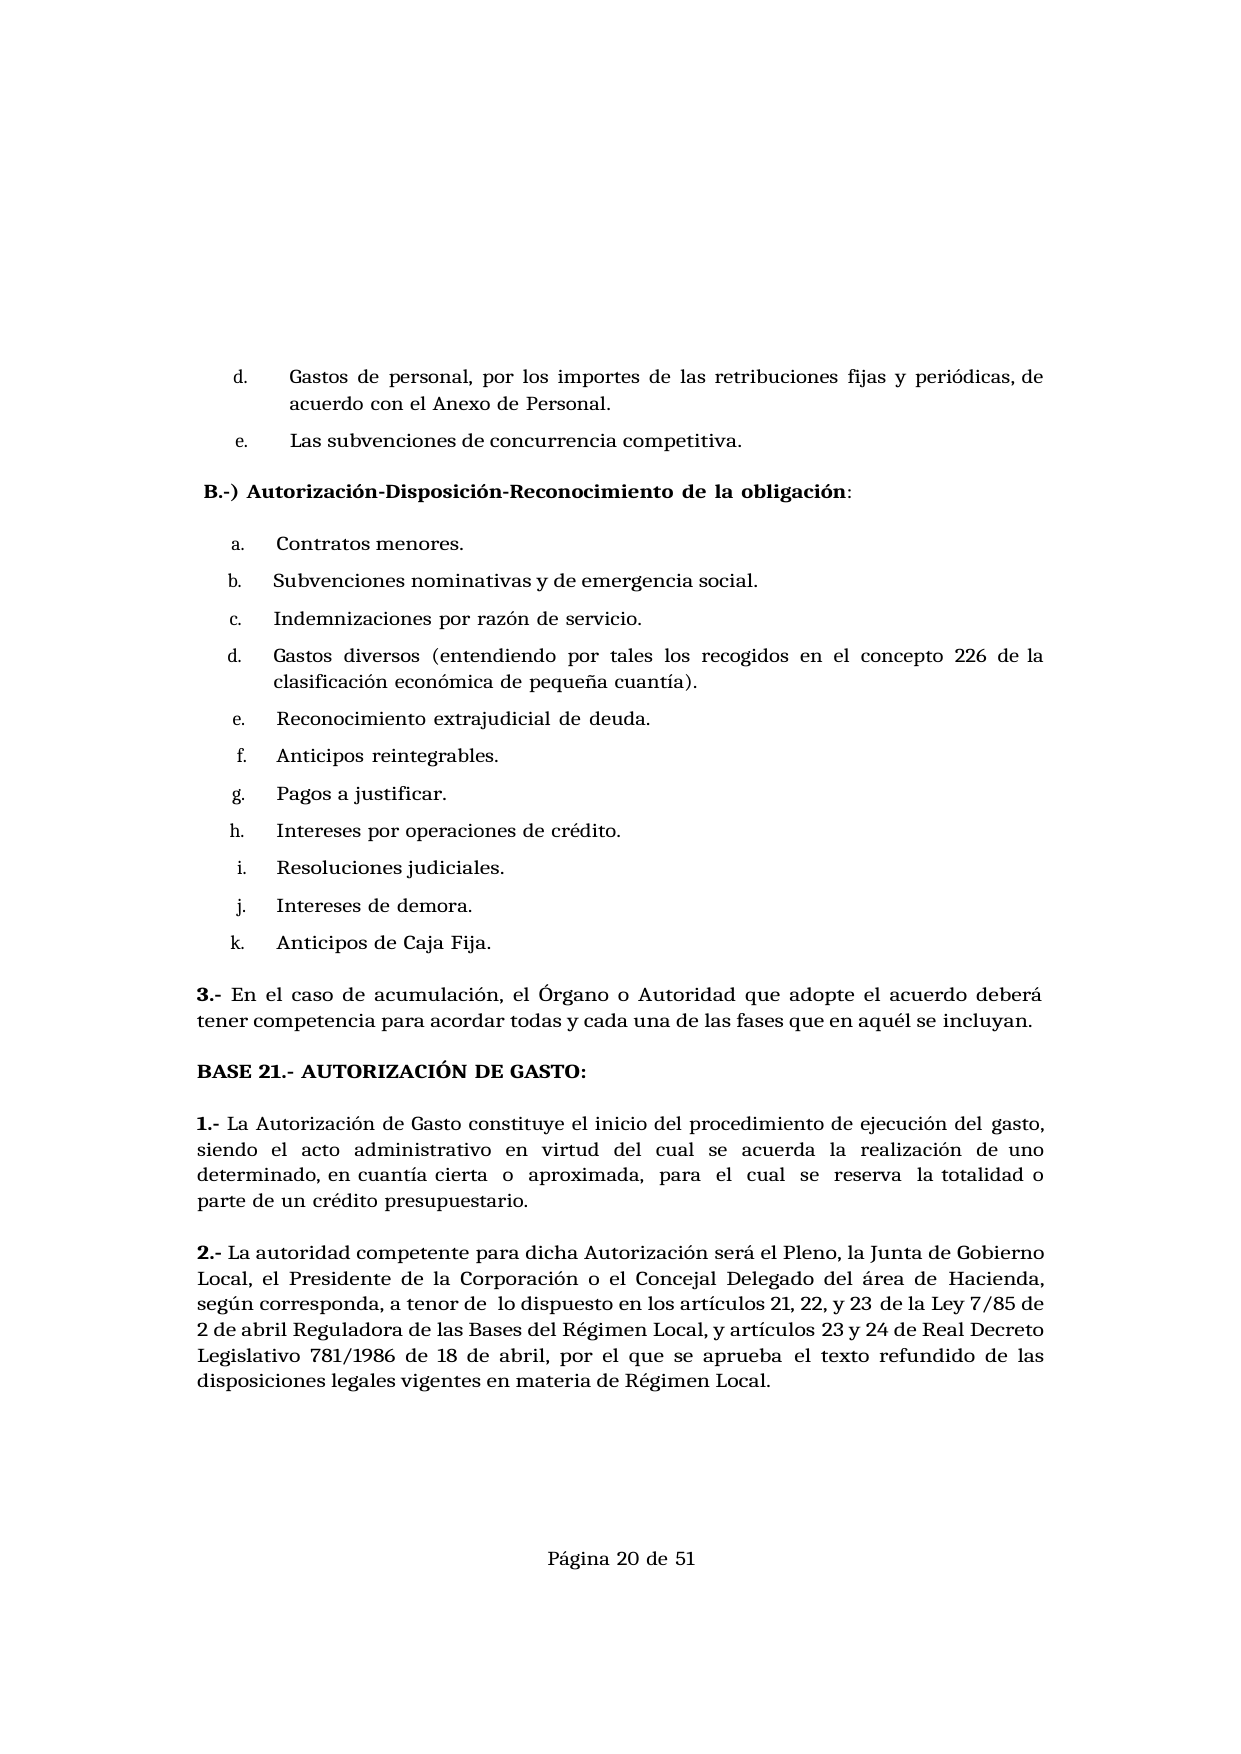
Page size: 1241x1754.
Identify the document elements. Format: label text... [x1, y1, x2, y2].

list Pagos a justificar. [232, 782, 1076, 805]
list Reconocimiento extrajudicial de deuda. [232, 708, 1076, 731]
list Indemnizaciones por razón de servicio. [229, 607, 1076, 630]
list Anticipos de Caja Fija. [230, 932, 1076, 954]
list Intereses de demora. [237, 894, 1076, 917]
subtitle B.-) Autorización-Disposición-Reconocimiento de la obligación: [203, 481, 1076, 504]
list Resoluciones judiciales. [237, 857, 1076, 880]
list Subvenciones nominativas y de emergencia social. [227, 570, 1076, 593]
list Las subvenciones de concurrencia competitiva. [235, 429, 1076, 452]
list Anticipos reintegrables. [237, 745, 1076, 768]
list Gastos de personal, por los importes de las retribuciones fijas y periódicas, de acuerdo con el Anexo de Personal. [233, 366, 1044, 415]
subtitle BASE 21.- AUTORIZACIÓN DE GASTO: [197, 1061, 1076, 1084]
list Contratos menores. [231, 533, 1076, 556]
list Intereses por operaciones de crédito. [229, 820, 1076, 842]
text 1.- La Autorización de Gasto constituye el inicio del procedimiento de ejecución del gasto, siendo el acto administrativo en virtud del cual se acuerda la realización de uno determinado, en cuantía cierta o aproximada, para el cual se reserva la totalidad o parte de un crédito presupuestario. [197, 1113, 1044, 1213]
text 3.- En el caso de acumulación, el Órgano o Autoridad que adopte el acuerdo deberá tener competencia para acordar todas y cada una de las fases que en aquél se incluyan. [197, 983, 1044, 1032]
list Gastos diversos (entendiendo por tales los recogidos en el concepto 226 de la clasificación económica de pequeña cuantía). [227, 645, 1044, 693]
text Página 20 de 51 [339, 1548, 902, 1571]
text 2.- La autoridad competente para dicha Autorización será el Pleno, la Junta de Gobierno Local, el Presidente de la Corporación o el Concejal Delegado del área de Hacienda, según corresponda, a tenor de lo dispuesto en los artículos 21, 22, y 23 de la Ley 7/85 de 2 de abril Reguladora de las Bases del Régimen Local, y artículos 23 y 24 de Real Decreto Legislativo 781/1986 de 18 de abril, por el que se aprueba el texto refundido de las disposiciones legales vigentes en materia de Régimen Local. [197, 1241, 1044, 1393]
